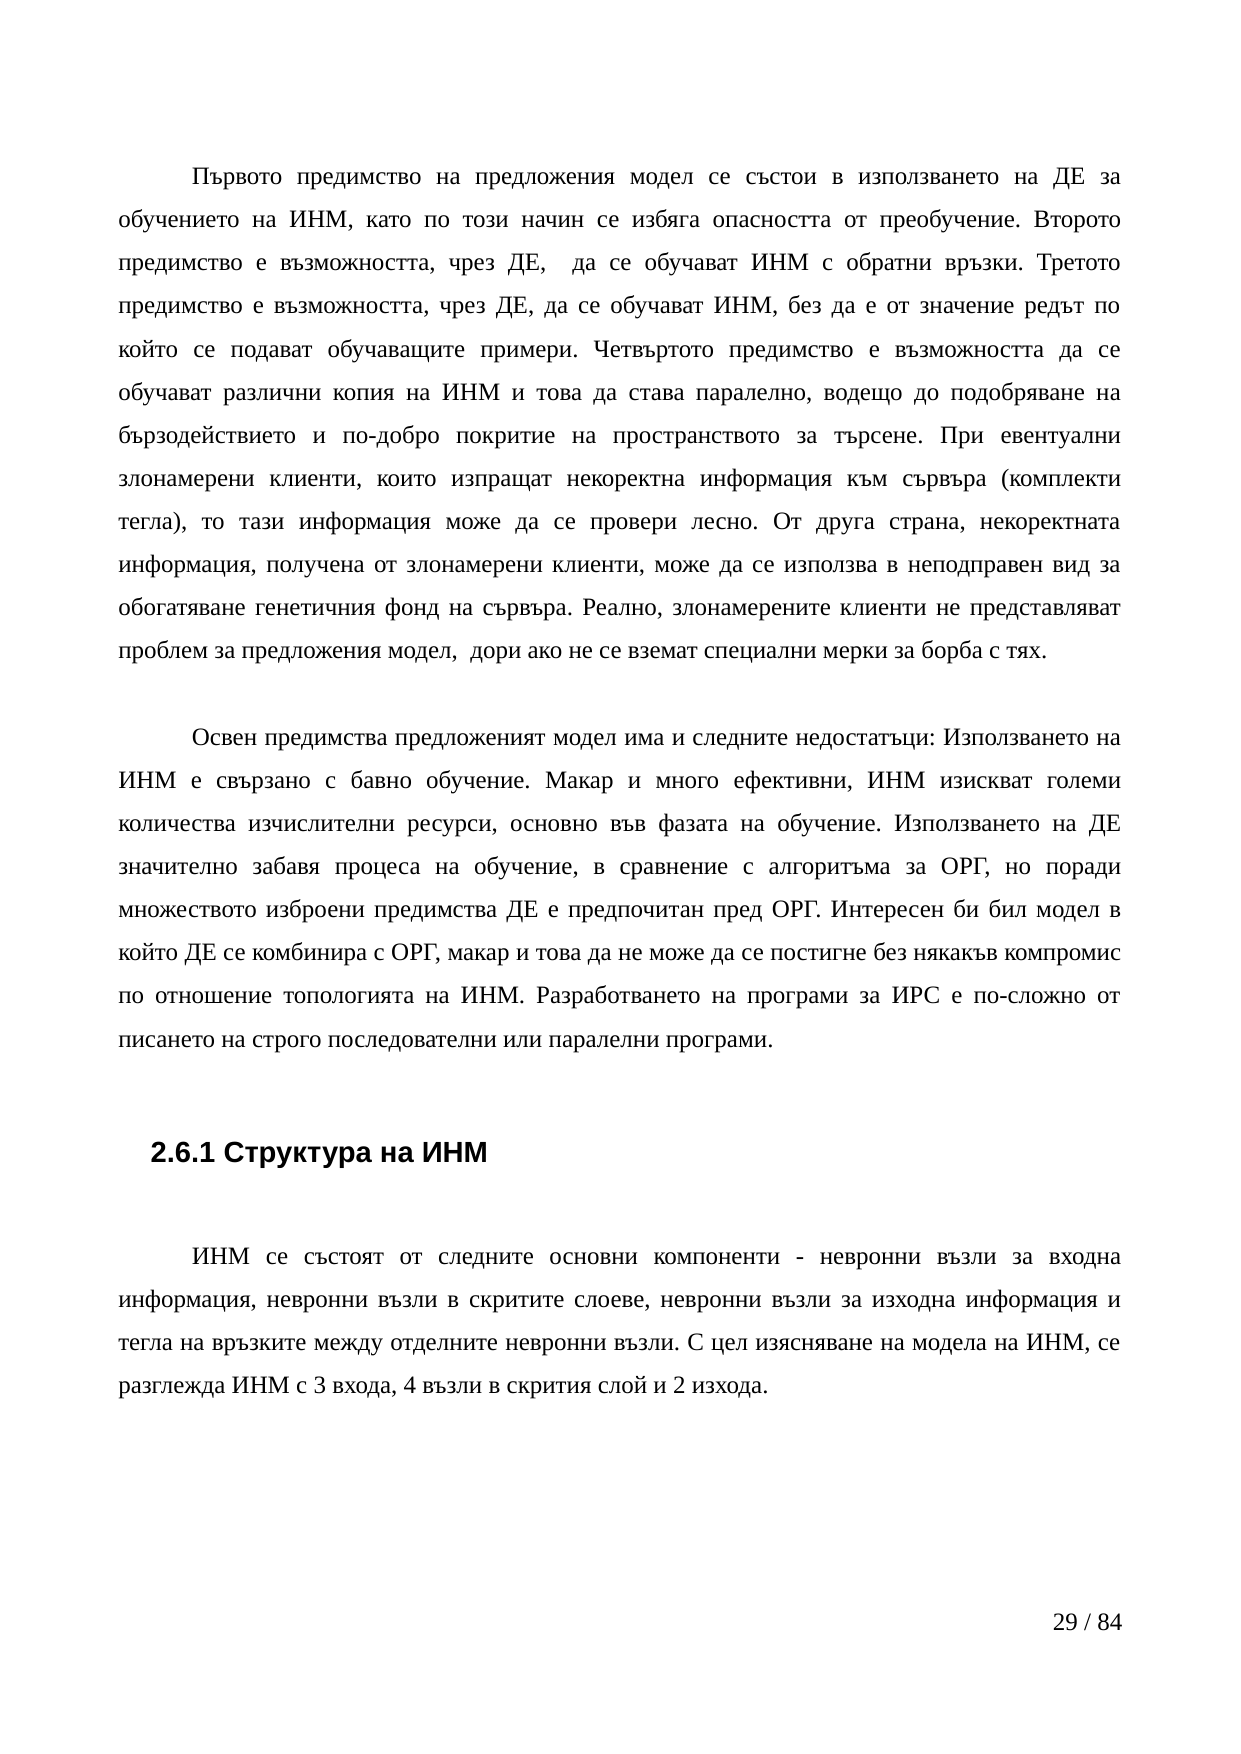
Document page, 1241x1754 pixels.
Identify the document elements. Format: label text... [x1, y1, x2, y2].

subtitle 2.6.1 Структура на ИНМ [118, 1135, 1122, 1168]
text ИНМ се състоят от следните основни компоненти - невронни възли за входна информация, невронни възли в скритите слоеве, невронни възли за изходна информация и тегла на връзките между отделните невронни възли. С цел изясняване на модела на ИНМ, се разглежда ИНМ с 3 входа, 4 възли в скрития слой и 2 изхода. [118, 1241, 1122, 1399]
text Първото предимство на предложения модел се състои в използването на ДЕ за обучението на ИНМ, като по този начин се избяга опасността от преобучение. Второто предимство е възможността, чрез ДЕ, да се обучават ИНМ с обратни връзки. Третото предимство е възможността, чрез ДЕ, да се обучават ИНМ, без да е от значение редът по който се подават обучаващите примери. Четвъртото предимство е възможността да се обучават различни копия на ИНМ и това да става паралелно, водещо до подобряване на бързодействието и по-добро покритие на пространството за търсене. При евентуални злонамерени клиенти, които изпращат некоректна информация към сървъра (комплекти тегла), то тази информация може да се провери лесно. От друга страна, некоректната информация, получена от злонамерени клиенти, може да се използва в неподправен вид за обогатяване генетичния фонд на сървъра. Реално, злонамерените клиенти не представляват проблем за предложения модел, дори ако не се вземат специални мерки за борба с тях. [118, 161, 1122, 664]
text Освен предимства предложеният модел има и следните недостатъци: Използването на ИНМ е свързано с бавно обучение. Макар и много ефективни, ИНМ изискват големи количества изчислителни ресурси, основно във фазата на обучение. Използването на ДЕ значително забавя процеса на обучение, в сравнение с алгоритъма за ОРГ, но поради множеството изброени предимства ДЕ е предпочитан пред ОРГ. Интересен би бил модел в който ДЕ се комбинира с ОРГ, макар и това да не може да се постигне без някакъв компромис по отношение топологията на ИНМ. Разработването на програми за ИРС е по-сложно от писането на строго последователни или паралелни програми. [118, 722, 1122, 1052]
